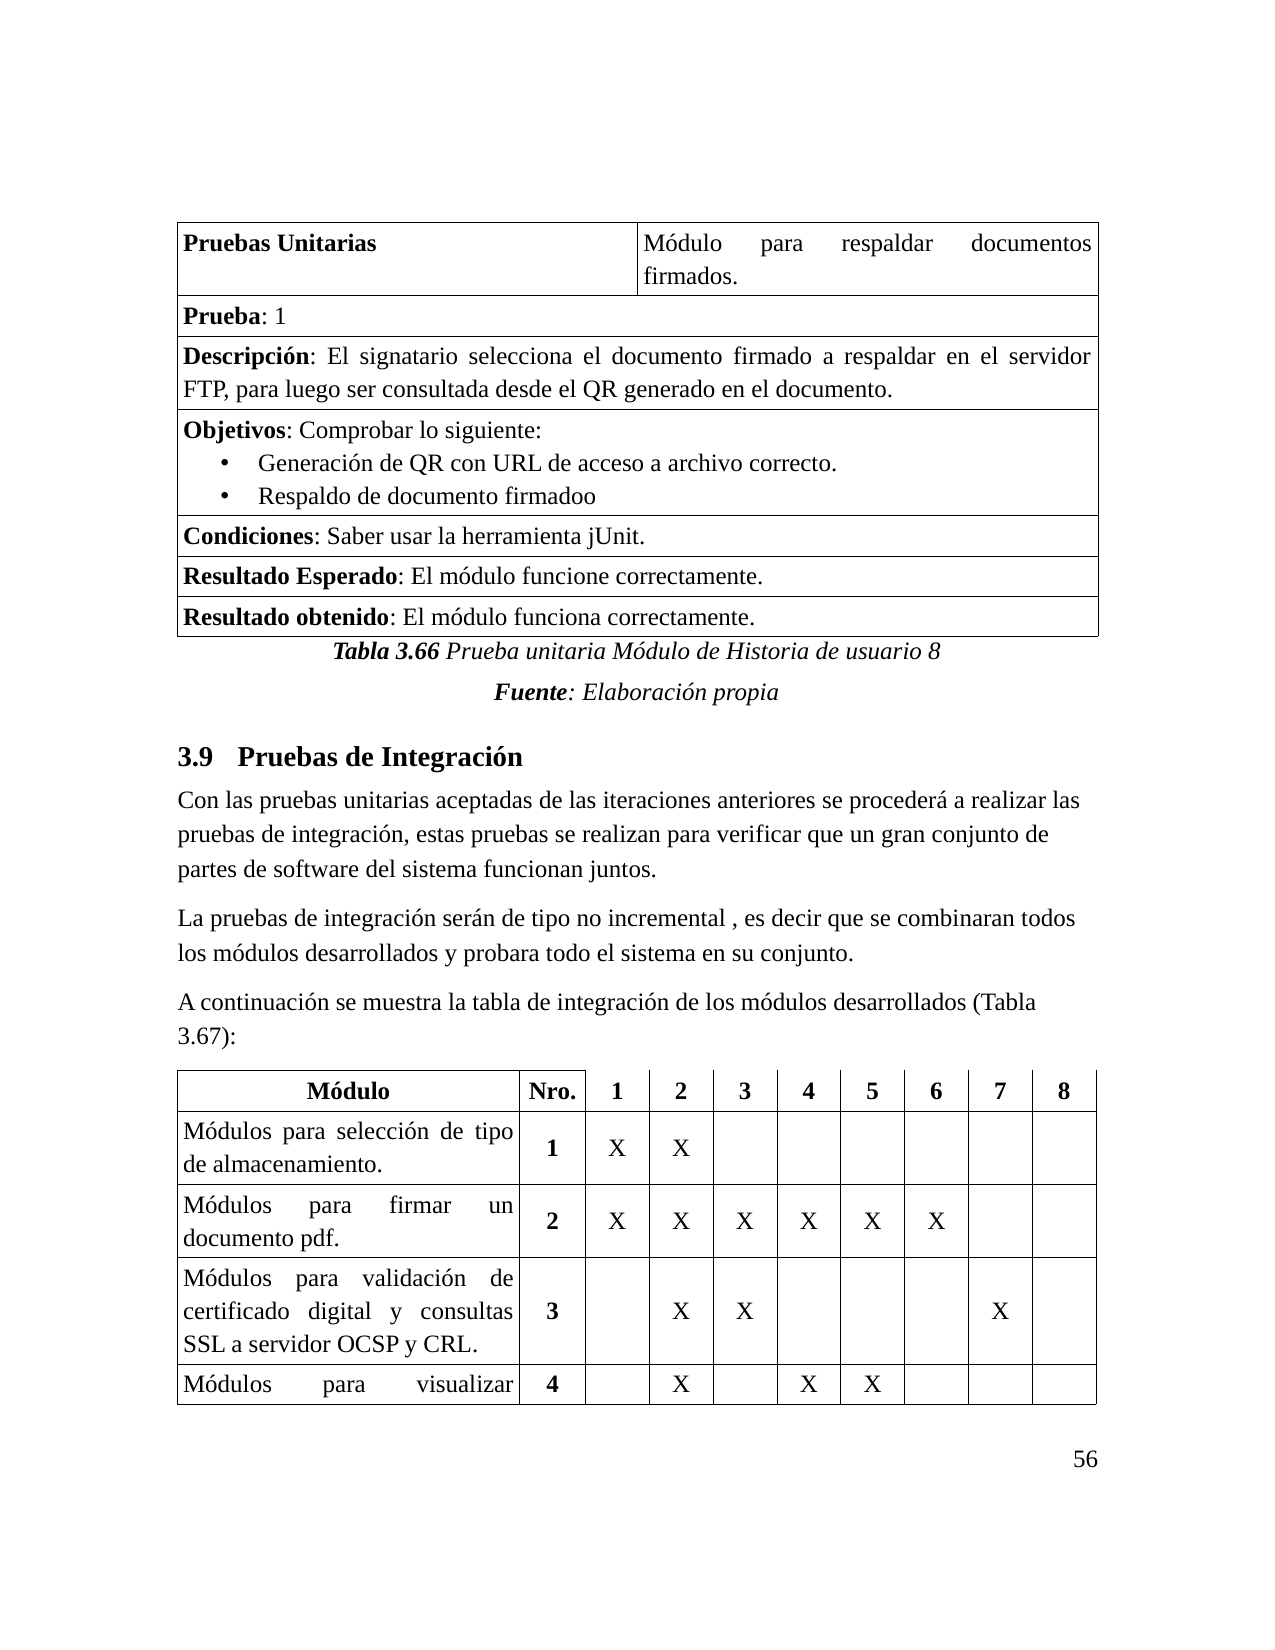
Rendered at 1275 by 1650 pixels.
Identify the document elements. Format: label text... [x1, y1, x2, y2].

table_header 8 [1033, 1070, 1096, 1111]
subtitle Pruebas de Integración [177, 739, 1098, 773]
table_cell Resultado Esperado: El módulo funcione correctamente. [178, 557, 1098, 596]
text A continuación se muestra la tabla de integración de los módulos desarrollados (Tabla 3.67): [177, 987, 1098, 1050]
table_cell Objetivos: Comprobar lo siguiente: Generación de QR con URL de acceso a archivo correcto. Respaldo de documento firmadoo [178, 410, 1098, 515]
table_cell X [650, 1258, 713, 1363]
table_cell X [714, 1185, 777, 1257]
table_header 7 [969, 1070, 1032, 1111]
table_cell Prueba: 1 [178, 296, 1098, 336]
table_cell [841, 1258, 904, 1363]
table_cell Módulos para validación de certificado digital y consultas SSL a servidor OCSP y CRL. [178, 1258, 519, 1363]
text La pruebas de integración serán de tipo no incremental , es decir que se combinaran todos los módulos desarrollados y probara todo el sistema en su conjunto. [177, 903, 1098, 966]
table_cell [969, 1185, 1032, 1257]
table_cell [1033, 1365, 1096, 1404]
table_cell Módulos para firmar un documento pdf. [178, 1185, 519, 1257]
table_cell [1033, 1258, 1096, 1363]
table_cell X [969, 1258, 1032, 1363]
table_header Módulo para respaldar documentos firmados. [638, 223, 1098, 295]
table_cell [586, 1365, 649, 1404]
table_cell Módulos para visualizar [178, 1365, 519, 1404]
table_header 4 [778, 1070, 840, 1111]
table_cell 2 [520, 1185, 585, 1257]
table_header Módulo [178, 1071, 519, 1111]
table_header 2 [650, 1070, 713, 1111]
table_header 6 [905, 1070, 968, 1111]
table_cell X [586, 1112, 649, 1184]
table_cell [969, 1365, 1032, 1404]
table_cell X [586, 1185, 649, 1257]
table_cell X [778, 1365, 840, 1404]
table_cell X [650, 1112, 713, 1184]
table_cell [905, 1365, 968, 1404]
table_header Nro. [520, 1071, 585, 1111]
table_cell [969, 1112, 1032, 1184]
table_cell Módulos para selección de tipo de almacenamiento. [178, 1112, 519, 1184]
table_cell [714, 1365, 777, 1404]
table_cell X [905, 1185, 968, 1257]
table_header 1 [586, 1070, 649, 1111]
text Tabla 3.66 Prueba unitaria Módulo de Historia de usuario 8 [177, 637, 1098, 665]
table_cell [1033, 1112, 1096, 1184]
table_cell Condiciones: Saber usar la herramienta jUnit. [178, 516, 1098, 556]
table_cell X [650, 1365, 713, 1404]
table_header 5 [841, 1070, 904, 1111]
table_cell 3 [520, 1258, 585, 1363]
table_cell [905, 1112, 968, 1184]
table_cell [714, 1112, 777, 1184]
text Con las pruebas unitarias aceptadas de las iteraciones anteriores se procederá a realizar las pruebas de integración, estas pruebas se realizan para verificar que un gran conjunto de partes de software del sistema funcionan juntos. [177, 785, 1098, 883]
table_cell [841, 1112, 904, 1184]
table_cell X [650, 1185, 713, 1257]
table_cell [586, 1258, 649, 1363]
table_cell 4 [520, 1365, 585, 1404]
table_cell X [841, 1365, 904, 1404]
table_cell [905, 1258, 968, 1363]
table_cell X [778, 1185, 840, 1257]
table_cell [778, 1258, 840, 1363]
table_cell Descripción: El signatario selecciona el documento firmado a respaldar en el servidor FTP, para luego ser consultada desde el QR generado en el documento. [178, 337, 1098, 409]
text Fuente: Elaboración propia [177, 677, 1098, 706]
table_cell 1 [520, 1112, 585, 1184]
table_cell [1033, 1185, 1096, 1257]
table_cell X [841, 1185, 904, 1257]
table_header 3 [714, 1070, 777, 1111]
table_cell X [714, 1258, 777, 1363]
table_cell Resultado obtenido: El módulo funciona correctamente. [178, 597, 1098, 636]
table_header Pruebas Unitarias [178, 223, 637, 295]
table_cell [778, 1112, 840, 1184]
